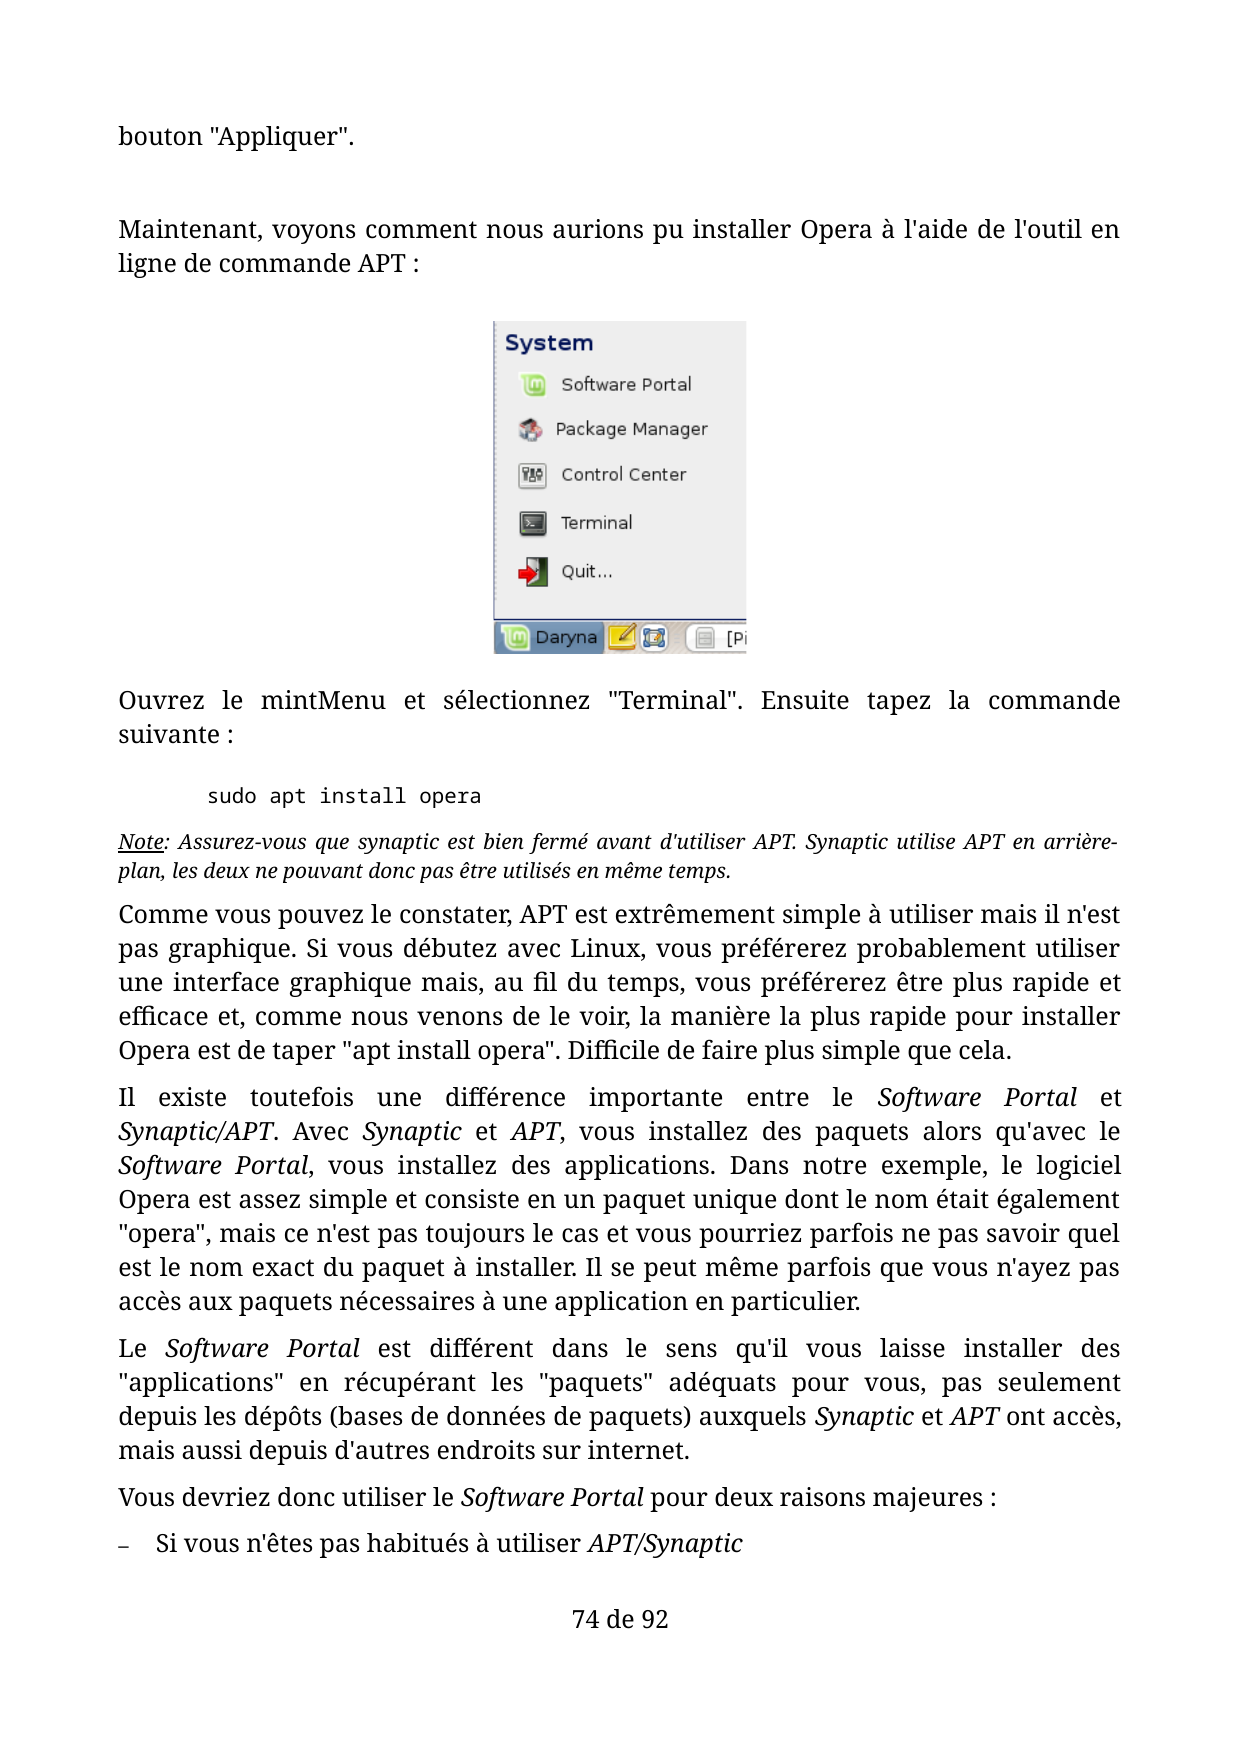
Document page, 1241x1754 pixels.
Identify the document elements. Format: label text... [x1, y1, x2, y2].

text Comme vous pouvez le constater, APT est extrêmement simple à utiliser mais il n'est pas graphique. Si vous débutez avec Linux, vous préférerez probablement utiliser une interface graphique mais, au fil du temps, vous préférerez être plus rapide et efficace et, comme nous venons de le voir, la manière la plus rapide pour installer Opera est de taper "apt install opera". Difficile de faire plus simple que cela. [118, 897, 1122, 1067]
text bouton "Appliquer". [118, 118, 1122, 152]
text Il existe toutefois une différence importante entre le Software Portal et Synaptic/APT. Avec Synaptic et APT, vous installez des paquets alors qu'avec le Software Portal, vous installez des applications. Dans notre exemple, le logiciel Opera est assez simple et consiste en un paquet unique dont le nom était également "opera", mais ce n'est pas toujours le cas et vous pourriez parfois ne pas savoir quel est le nom exact du paquet à installer. Il se peut même parfois que vous n'ayez pas accès aux paquets nécessaires à une application en particulier. [118, 1079, 1122, 1318]
list Si vous n'êtes pas habitués à utiliser APT/Synaptic [118, 1526, 1122, 1560]
text Vous devriez donc utiliser le Software Portal pour deux raisons majeures : [118, 1479, 1122, 1513]
picture [493, 321, 747, 654]
text Note: Assurez-vous que synaptic est bien fermé avant d'utiliser APT. Synaptic utilise APT en arrière-plan, les deux ne pouvant donc pas être utilisés en même temps. [118, 827, 1122, 884]
text sudo apt install opera [207, 781, 1122, 809]
text Ouvrez le mintMenu et sélectionnez "Terminal". Ensuite tapez la commande suivante : [118, 292, 1122, 751]
text Maintenant, voyons comment nous aurions pu installer Opera à l'aide de l'outil en ligne de commande APT : [118, 211, 1122, 279]
text Le Software Portal est différent dans le sens qu'il vous laisse installer des "applications" en récupérant les "paquets" adéquats pour vous, pas seulement depuis les dépôts (bases de données de paquets) auxquels Synaptic et APT ont accès, mais aussi depuis d'autres endroits sur internet. [118, 1330, 1122, 1467]
